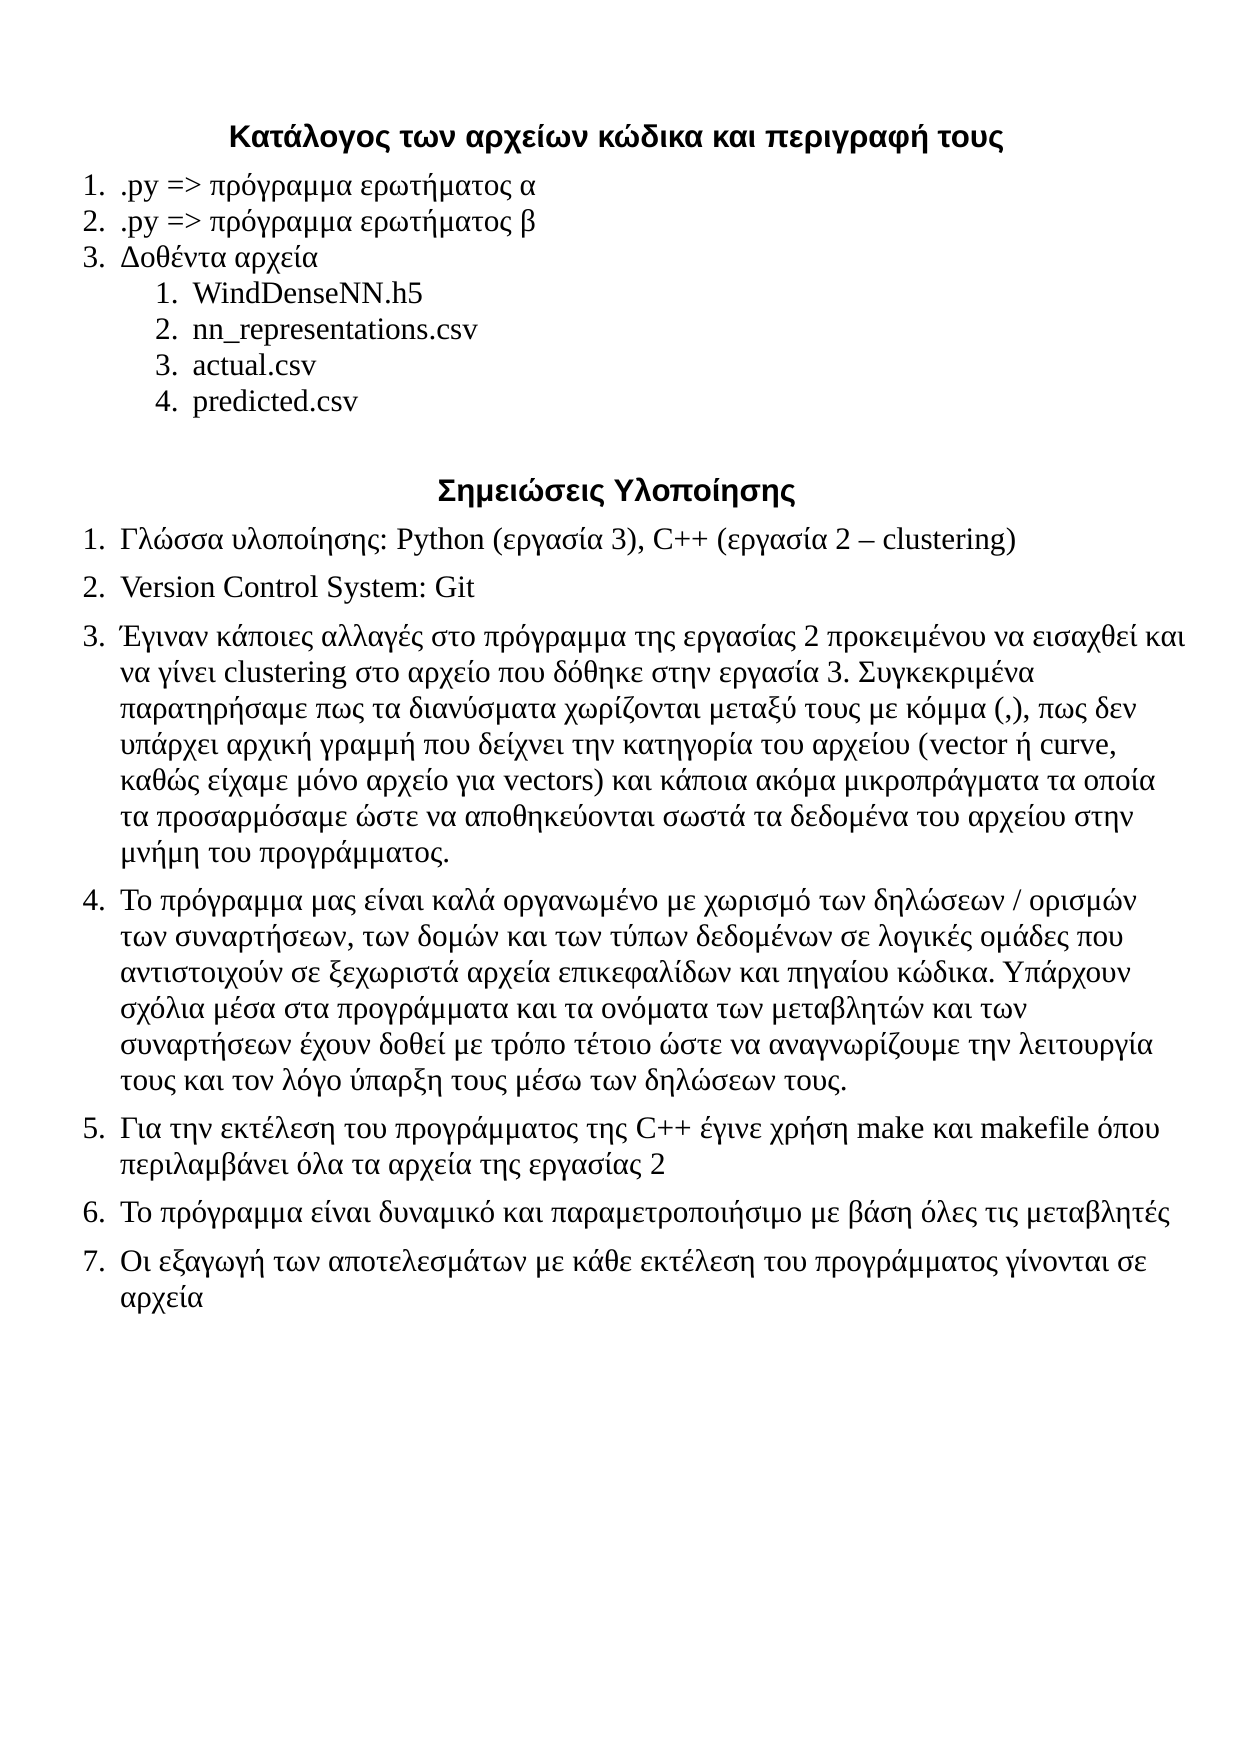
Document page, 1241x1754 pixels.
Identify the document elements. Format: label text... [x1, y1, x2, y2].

list actual.csv [155, 346, 1189, 382]
list predicted.csv [155, 382, 1189, 418]
list Version Control System: Git [82, 569, 1189, 605]
subtitle Κατάλογος των αρχείων κώδικα και περιγραφή τους [45, 118, 1189, 154]
list .py => πρόγραμμα ερωτήματος β [82, 202, 1189, 238]
list Οι εξαγωγή των αποτελεσμάτων με κάθε εκτέλεση του προγράμματος γίνονται σε αρχεία [82, 1242, 1189, 1314]
list Το πρόγραμμα είναι δυναμικό και παραμετροποιήσιμο με βάση όλες τις μεταβλητές [82, 1194, 1189, 1230]
list Δοθέντα αρχεία [82, 238, 1189, 274]
list WindDenseNN.h5 [155, 274, 1189, 310]
list Για την εκτέλεση του προγράμματος της C++ έγινε χρήση make και makefile όπου περιλαμβάνει όλα τα αρχεία της εργασίας 2 [82, 1109, 1189, 1181]
list Έγιναν κάποιες αλλαγές στο πρόγραμμα της εργασίας 2 προκειμένου να εισαχθεί και να γίνει clustering στο αρχείο που δόθηκε στην εργασία 3. Συγκεκριμένα παρατηρήσαμε πως τα διανύσματα χωρίζονται μεταξύ τους με κόμμα (,), πως δεν υπάρχει αρχική γραμμή που δείχνει την κατηγορία του αρχείου (vector ή curve, καθώς είχαμε μόνο αρχείο για vectors) και κάποια ακόμα μικροπράγματα τα οποία τα προσαρμόσαμε ώστε να αποθηκεύονται σωστά τα δεδομένα του αρχείου στην μνήμη του προγράμματος. [82, 617, 1189, 869]
list Γλώσσα υλοποίησης: Python (εργασία 3), C++ (εργασία 2 – clustering) [82, 520, 1189, 556]
list .py => πρόγραμμα ερωτήματος α [82, 167, 1189, 202]
subtitle Σημειώσεις Υλοποίησης [45, 472, 1189, 508]
list Το πρόγραμμα μας είναι καλά οργανωμένο με χωρισμό των δηλώσεων / ορισμών των συναρτήσεων, των δομών και των τύπων δεδομένων σε λογικές ομάδες που αντιστοιχούν σε ξεχωριστά αρχεία επικεφαλίδων και πηγαίου κώδικα. Υπάρχουν σχόλια μέσα στα προγράμματα και τα ονόματα των μεταβλητών και των συναρτήσεων έχουν δοθεί με τρόπο τέτοιο ώστε να αναγνωρίζουμε την λειτουργία τους και τον λόγο ύπαρξη τους μέσω των δηλώσεων τους. [82, 881, 1189, 1097]
list nn_representations.csv [155, 310, 1189, 346]
